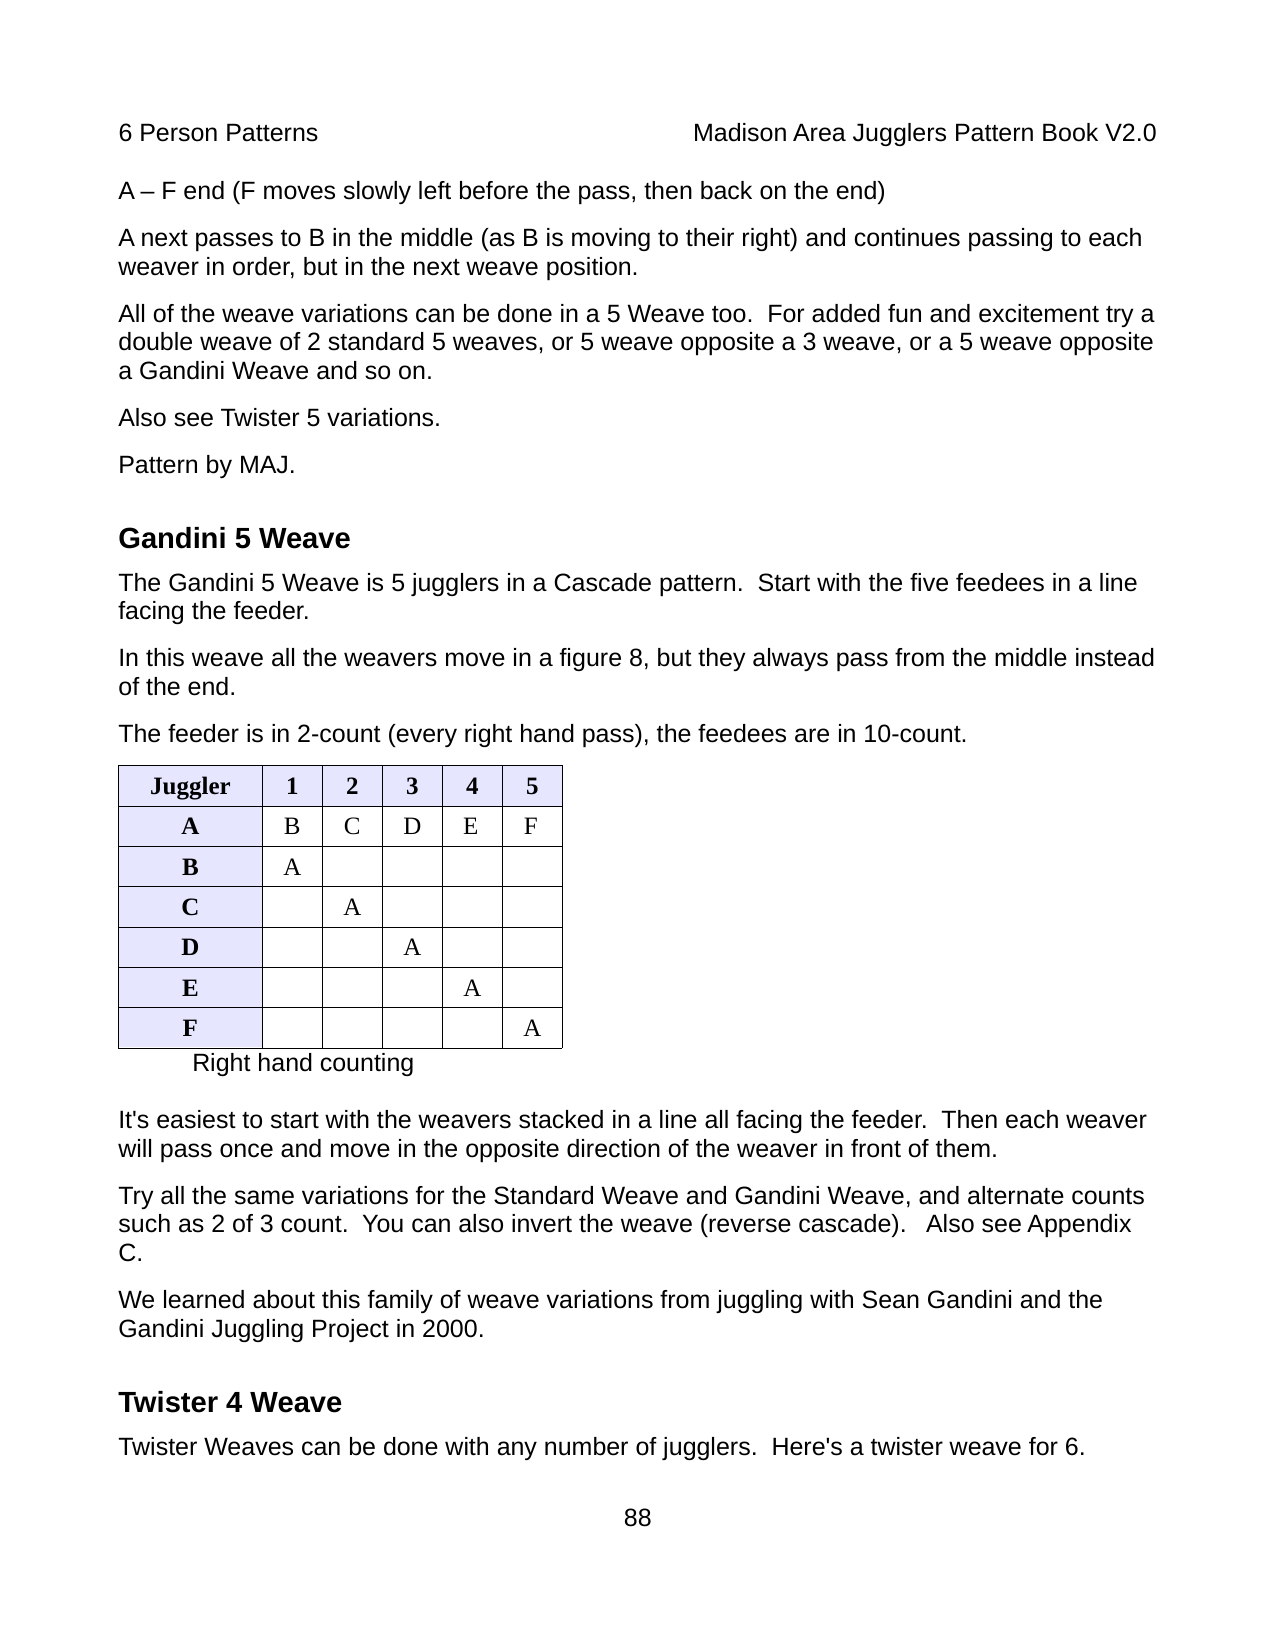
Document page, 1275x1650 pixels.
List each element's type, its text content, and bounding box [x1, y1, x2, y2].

table_cell C [323, 807, 382, 846]
table_cell A [119, 807, 262, 846]
table_cell [503, 847, 562, 886]
text Twister Weaves can be done with any number of jugglers. Here's a twister weave for 6. [118, 1431, 1157, 1460]
table_cell [323, 847, 382, 886]
table_cell [503, 968, 562, 1007]
text The feeder is in 2-count (every right hand pass), the feedees are in 10-count. [118, 718, 1157, 747]
table_cell [443, 847, 502, 886]
table_cell [503, 887, 562, 927]
table_header 3 [383, 766, 442, 806]
table_cell B [119, 847, 262, 886]
table_cell D [383, 807, 442, 846]
table_cell [263, 887, 322, 927]
table_cell F [503, 807, 562, 846]
table_cell E [443, 807, 502, 846]
table_cell [263, 928, 322, 967]
table_cell [383, 1008, 442, 1047]
table_cell D [119, 928, 262, 967]
table_cell [263, 968, 322, 1007]
text Try all the same variations for the Standard Weave and Gandini Weave, and alternate counts such as 2 of 3 count. You can also invert the weave (reverse cascade). Also see Appendix C. [118, 1181, 1157, 1267]
table_cell A [443, 968, 502, 1007]
subtitle Twister 4 Weave [118, 1385, 1157, 1419]
text All of the weave variations can be done in a 5 Weave too. For added fun and excitement try a double weave of 2 standard 5 weaves, or 5 weave opposite a 3 weave, or a 5 weave opposite a Gandini Weave and so on. [118, 299, 1157, 385]
table_header Juggler [119, 766, 262, 806]
table_cell E [119, 968, 262, 1007]
text A – F end (F moves slowly left before the pass, then back on the end) [118, 176, 1157, 205]
table_cell [323, 928, 382, 967]
subtitle Gandini 5 Weave [118, 521, 1157, 555]
table_cell [503, 928, 562, 967]
text In this weave all the weavers move in a figure 8, but they always pass from the middle instead of the end. [118, 643, 1157, 701]
table_cell [443, 928, 502, 967]
table_cell A [383, 928, 442, 967]
text Pattern by MAJ. [118, 450, 1157, 478]
table_cell A [263, 847, 322, 886]
table_header 2 [323, 766, 382, 806]
table_cell [383, 887, 442, 927]
text The Gandini 5 Weave is 5 jugglers in a Cascade pattern. Start with the five feedees in a line facing the feeder. [118, 567, 1157, 625]
table_header 4 [443, 766, 502, 806]
text A next passes to B in the middle (as B is moving to their right) and continues passing to each weaver in order, but in the next weave position. [118, 223, 1157, 281]
table_header 1 [263, 766, 322, 806]
text We learned about this family of weave variations from juggling with Sean Gandini and the Gandini Juggling Project in 2000. [118, 1285, 1157, 1342]
table_cell A [323, 887, 382, 927]
table_cell [443, 887, 502, 927]
table_cell [323, 968, 382, 1007]
table_cell [323, 1008, 382, 1047]
table_cell [443, 1008, 502, 1047]
table_cell [383, 847, 442, 886]
table_header 5 [503, 766, 562, 806]
text Also see Twister 5 variations. [118, 403, 1157, 432]
table_cell B [263, 807, 322, 846]
text It's easiest to start with the weavers stacked in a line all facing the feeder. Then each weaver will pass once and move in the opposite direction of the weaver in front of them. [118, 1105, 1157, 1163]
table_cell A [503, 1008, 562, 1047]
table_cell C [119, 887, 262, 927]
table_cell [263, 1008, 322, 1047]
table_cell F [119, 1008, 262, 1047]
text Right hand counting [118, 1048, 1157, 1076]
table_cell [383, 968, 442, 1007]
